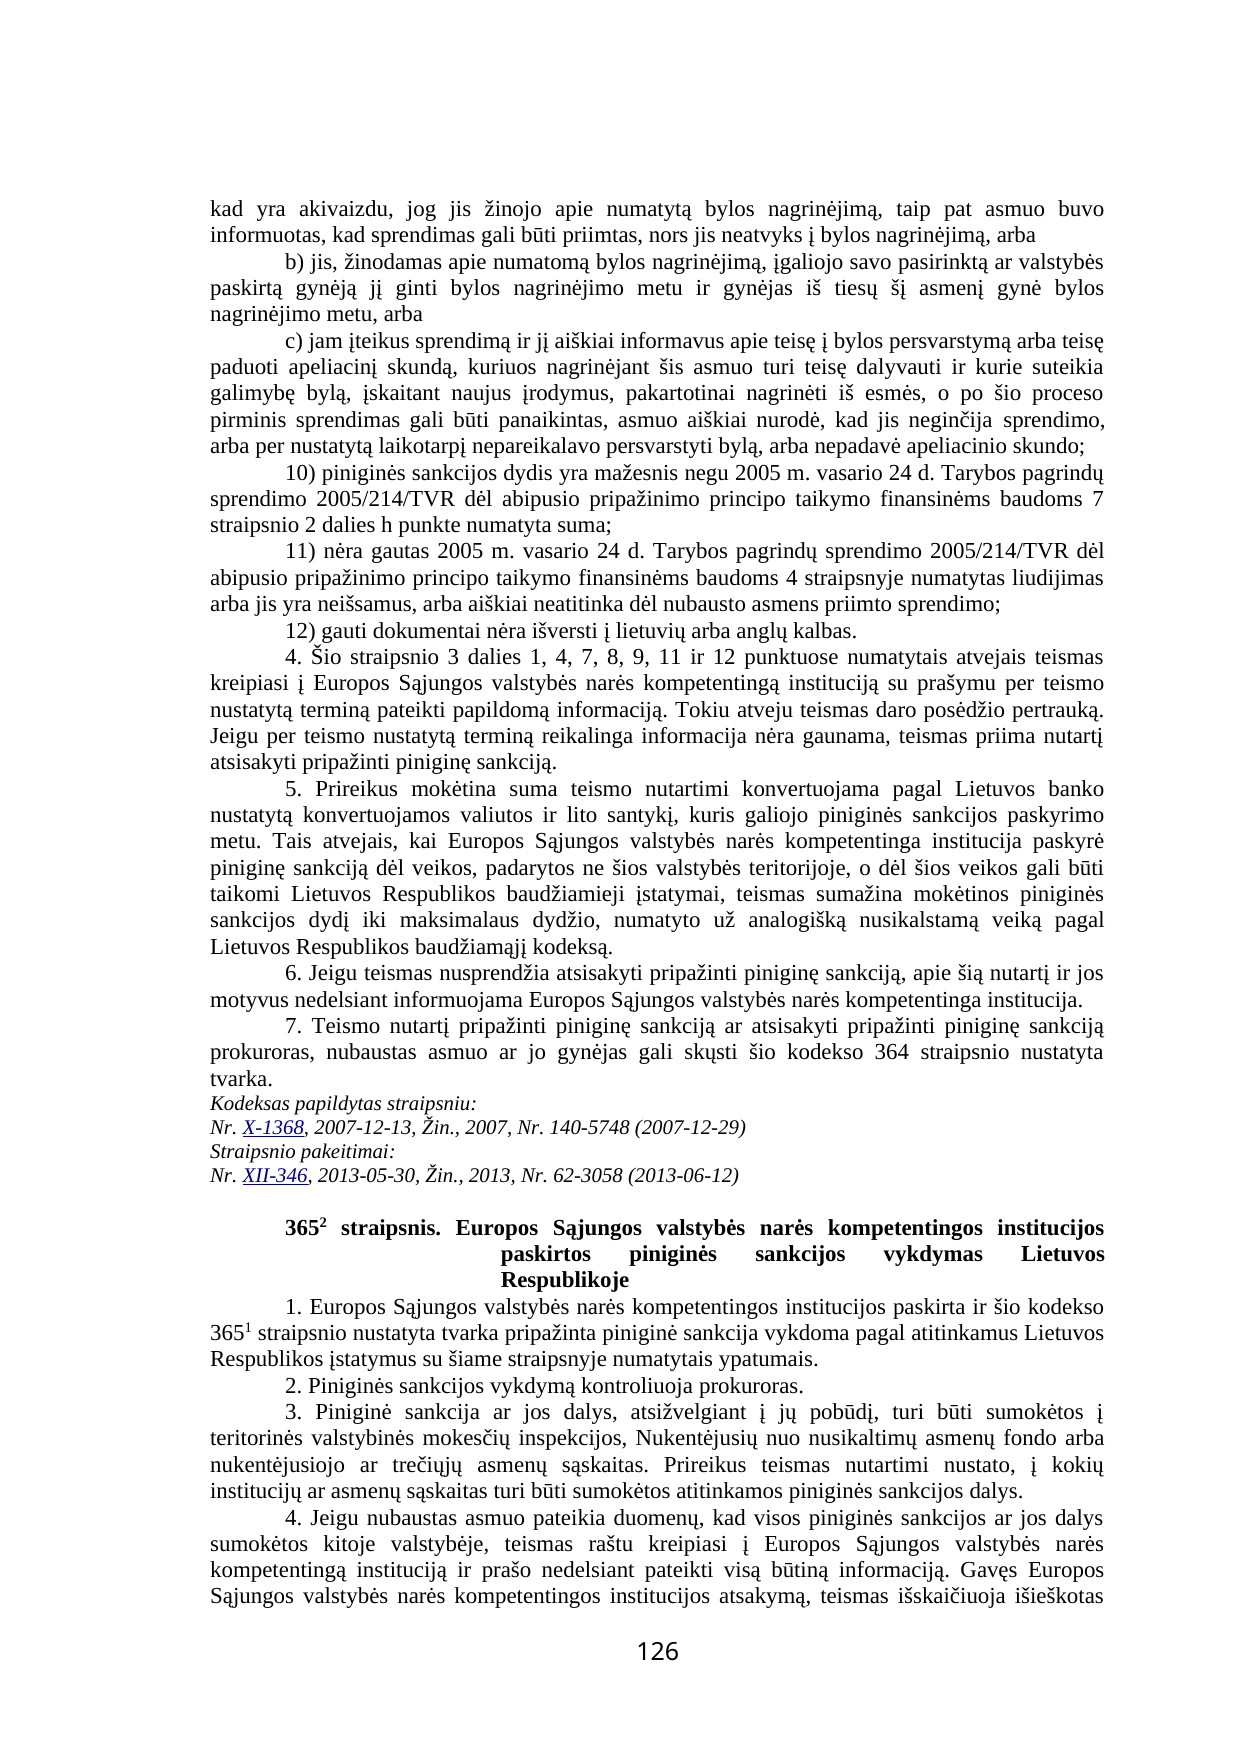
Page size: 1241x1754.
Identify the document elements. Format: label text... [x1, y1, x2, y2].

text 4. Jeigu nubaustas asmuo pateikia duomenų, kad visos piniginės sankcijos ar jos dalys sumokėtos kitoje valstybėje, teismas raštu kreipiasi į Europos Sąjungos valstybės narės kompetentingą instituciją ir prašo nedelsiant pateikti visą būtiną informaciją. Gavęs Europos Sąjungos valstybės narės kompetentingos institucijos atsakymą, teismas išskaičiuoja išieškotas [210, 1503, 1106, 1609]
text 12) gauti dokumentai nėra išversti į lietuvių arba anglų kalbas. [210, 617, 1106, 643]
text kad yra akivaizdu, jog jis žinojo apie numatytą bylos nagrinėjimą, taip pat asmuo buvo informuotas, kad sprendimas gali būti priimtas, nors jis neatvyks į bylos nagrinėjimą, arba [210, 195, 1106, 248]
text 2. Piniginės sankcijos vykdymą kontroliuoja prokuroras. [210, 1372, 1106, 1398]
text Nr. X-1368, 2007-12-13, Žin., 2007, Nr. 140-5748 (2007-12-29) [210, 1115, 1106, 1139]
text 7. Teismo nutartį pripažinti piniginę sankciją ar atsisakyti pripažinti piniginę sankciją prokuroras, nubaustas asmuo ar jo gynėjas gali skųsti šio kodekso 364 straipsnio nustatyta tvarka. [210, 1012, 1106, 1091]
text 1. Europos Sąjungos valstybės narės kompetentingos institucijos paskirta ir šio kodekso 3651 straipsnio nustatyta tvarka pripažinta piniginė sankcija vykdoma pagal atitinkamus Lietuvos Respublikos įstatymus su šiame straipsnyje numatytais ypatumais. [210, 1293, 1106, 1372]
text Kodeksas papildytas straipsniu: [210, 1091, 1106, 1115]
text b) jis, žinodamas apie numatomą bylos nagrinėjimą, įgaliojo savo pasirinktą ar valstybės paskirtą gynėją jį ginti bylos nagrinėjimo metu ir gynėjas iš tiesų šį asmenį gynė bylos nagrinėjimo metu, arba [210, 248, 1106, 327]
text 6. Jeigu teismas nusprendžia atsisakyti pripažinti piniginę sankciją, apie šią nutartį ir jos motyvus nedelsiant informuojama Europos Sąjungos valstybės narės kompetentinga institucija. [210, 959, 1106, 1012]
text Nr. XII-346, 2013-05-30, Žin., 2013, Nr. 62-3058 (2013-06-12) [210, 1163, 1106, 1187]
text 11) nėra gautas 2005 m. vasario 24 d. Tarybos pagrindų sprendimo 2005/214/TVR dėl abipusio pripažinimo principo taikymo finansinėms baudoms 4 straipsnyje numatytas liudijimas arba jis yra neišsamus, arba aiškiai neatitinka dėl nubausto asmens priimto sprendimo; [210, 538, 1106, 617]
text 4. Šio straipsnio 3 dalies 1, 4, 7, 8, 9, 11 ir 12 punktuose numatytais atvejais teismas kreipiasi į Europos Sąjungos valstybės narės kompetentingą instituciją su prašymu per teismo nustatytą terminą pateikti papildomą informaciją. Tokiu atveju teismas daro posėdžio pertrauką. Jeigu per teismo nustatytą terminą reikalinga informacija nėra gaunama, teismas priima nutartį atsisakyti pripažinti piniginę sankciją. [210, 643, 1106, 775]
text 5. Prireikus mokėtina suma teismo nutartimi konvertuojama pagal Lietuvos banko nustatytą konvertuojamos valiutos ir lito santykį, kuris galiojo piniginės sankcijos paskyrimo metu. Tais atvejais, kai Europos Sąjungos valstybės narės kompetentinga institucija paskyrė piniginę sankciją dėl veikos, padarytos ne šios valstybės teritorijoje, o dėl šios veikos gali būti taikomi Lietuvos Respublikos baudžiamieji įstatymai, teismas sumažina mokėtinos piniginės sankcijos dydį iki maksimalaus dydžio, numatyto už analogišką nusikalstamą veiką pagal Lietuvos Respublikos baudžiamąjį kodeksą. [210, 775, 1106, 959]
text Straipsnio pakeitimai: [210, 1139, 1106, 1163]
text 3. Piniginė sankcija ar jos dalys, atsižvelgiant į jų pobūdį, turi būti sumokėtos į teritorinės valstybinės mokesčių inspekcijos, Nukentėjusių nuo nusikaltimų asmenų fondo arba nukentėjusiojo ar trečiųjų asmenų sąskaitas. Prireikus teismas nutartimi nustato, į kokių institucijų ar asmenų sąskaitas turi būti sumokėtos atitinkamos piniginės sankcijos dalys. [210, 1398, 1106, 1503]
text 10) piniginės sankcijos dydis yra mažesnis negu 2005 m. vasario 24 d. Tarybos pagrindų sprendimo 2005/214/TVR dėl abipusio pripažinimo principo taikymo finansinėms baudoms 7 straipsnio 2 dalies h punkte numatyta suma; [210, 458, 1106, 538]
text 3652 straipsnis. Europos Sąjungos valstybės narės kompetentingos institucijos paskirtos piniginės sankcijos vykdymas Lietuvos Respublikoje [285, 1214, 1106, 1293]
text c) jam įteikus sprendimą ir jį aiškiai informavus apie teisę į bylos persvarstymą arba teisę paduoti apeliacinį skundą, kuriuos nagrinėjant šis asmuo turi teisę dalyvauti ir kurie suteikia galimybę bylą, įskaitant naujus įrodymus, pakartotinai nagrinėti iš esmės, o po šio proceso pirminis sprendimas gali būti panaikintas, asmuo aiškiai nurodė, kad jis neginčija sprendimo, arba per nustatytą laikotarpį nepareikalavo persvarstyti bylą, arba nepadavė apeliacinio skundo; [210, 327, 1106, 458]
